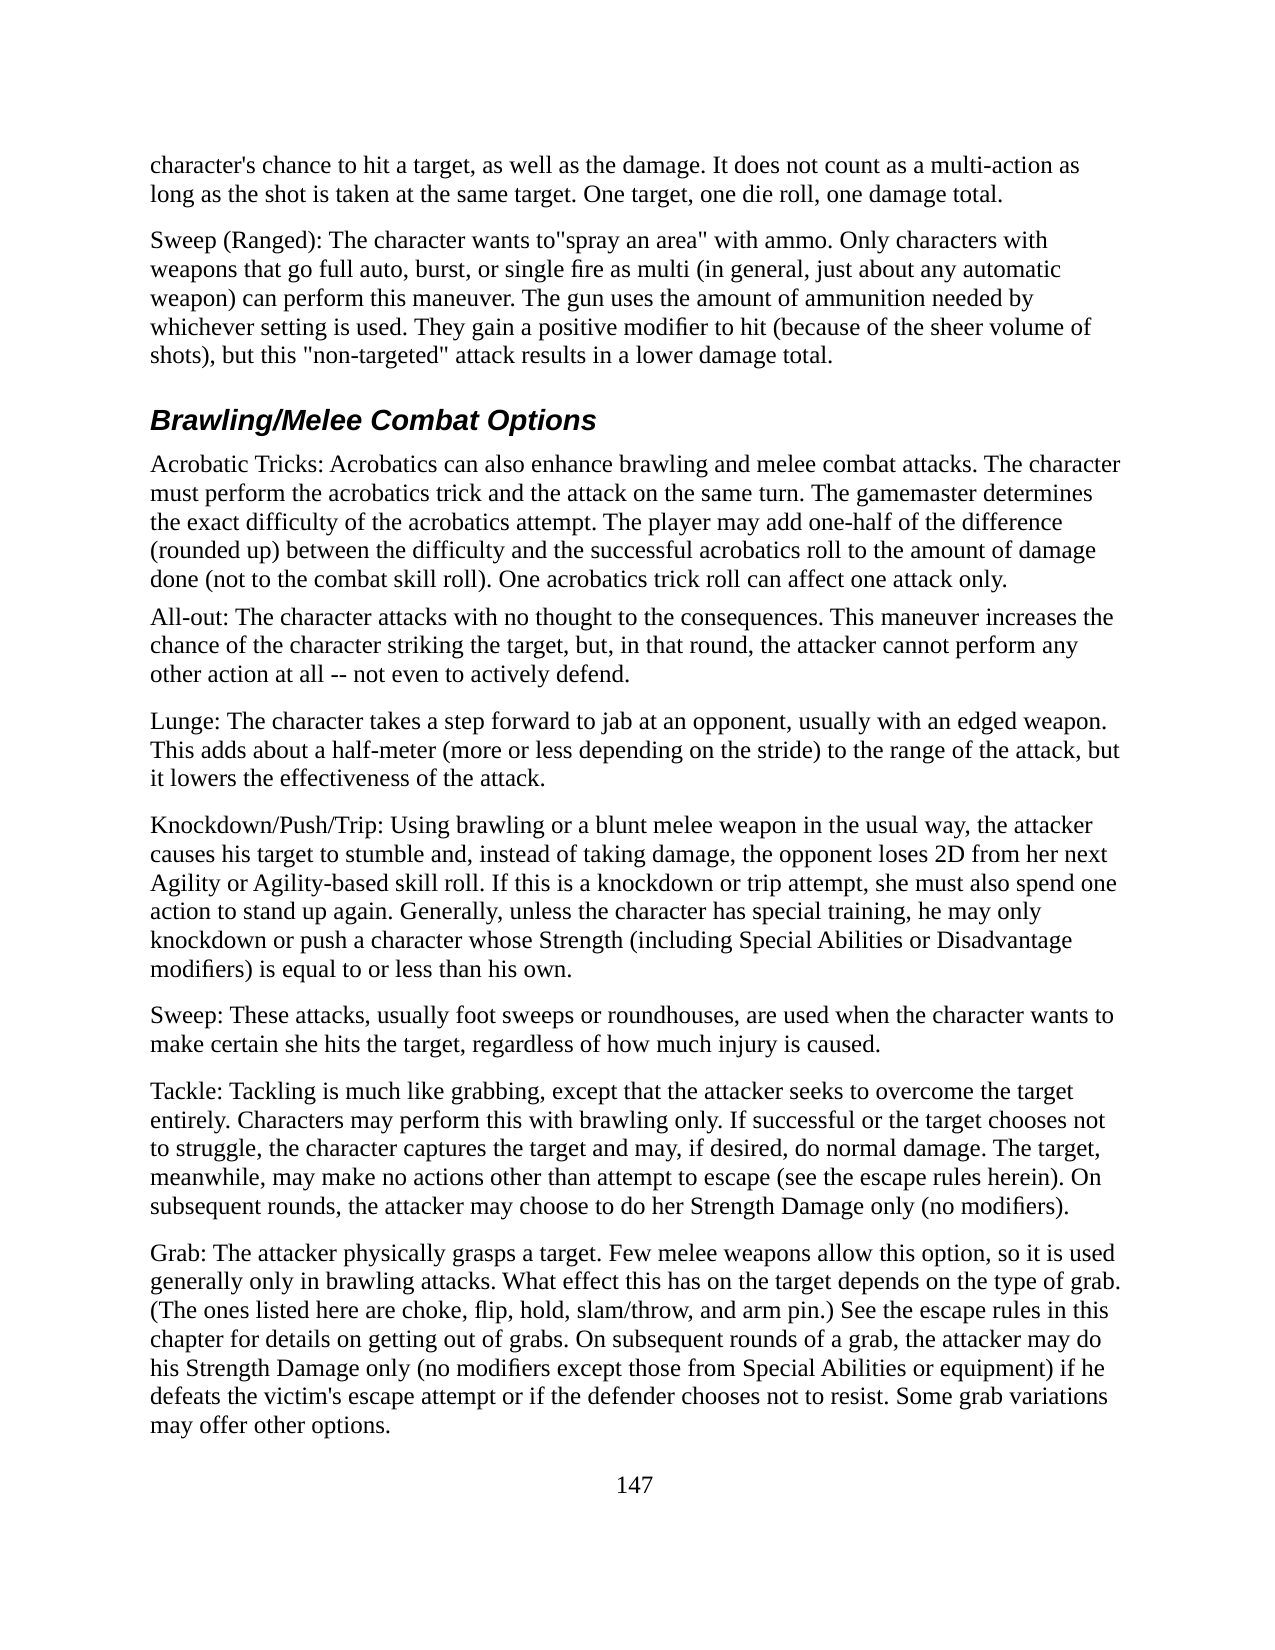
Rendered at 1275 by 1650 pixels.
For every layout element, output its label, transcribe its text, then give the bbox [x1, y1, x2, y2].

text Tackle: Tackling is much like grabbing, except that the attacker seeks to overcome the target entirely. Characters may perform this with brawling only. If successful or the target chooses not to struggle, the character captures the target and may, if desired, do normal damage. The target, meanwhile, may make no actions other than attempt to escape (see the escape rules herein). On subsequent rounds, the attacker may choose to do her Strength Damage only (no modiﬁers). [150, 1076, 1125, 1220]
text All-out: The character attacks with no thought to the consequences. This maneuver increases the chance of the character striking the target, but, in that round, the attacker cannot perform any other action at all -- not even to actively defend. [150, 602, 1125, 688]
text character's chance to hit a target, as well as the damage. It does not count as a multi-action as long as the shot is taken at the same target. One target, one die roll, one damage total. [150, 150, 1125, 207]
text Sweep (Ranged): The character wants to"spray an area" with ammo. Only characters with weapons that go full auto, burst, or single ﬁre as multi (in general, just about any automatic weapon) can perform this maneuver. The gun uses the amount of ammunition needed by whichever setting is used. They gain a positive modiﬁer to hit (because of the sheer volume of shots), but this "non-targeted" attack results in a lower damage total. [150, 225, 1125, 369]
text Sweep: These attacks, usually foot sweeps or roundhouses, are used when the character wants to make certain she hits the target, regardless of how much injury is caused. [150, 1001, 1125, 1058]
text Lunge: The character takes a step forward to jab at an opponent, usually with an edged weapon. This adds about a half-meter (more or less depending on the stride) to the range of the attack, but it lowers the effectiveness of the attack. [150, 706, 1125, 792]
text Grab: The attacker physically grasps a target. Few melee weapons allow this option, so it is used generally only in brawling attacks. What effect this has on the target depends on the type of grab. (The ones listed here are choke, ﬂip, hold, slam/throw, and arm pin.) See the escape rules in this chapter for details on getting out of grabs. On subsequent rounds of a grab, the attacker may do his Strength Damage only (no modiﬁers except those from Special Abilities or equipment) if he defeats the victim's escape attempt or if the defender chooses not to resist. Some grab variations may offer other options. [150, 1238, 1125, 1439]
text Acrobatic Tricks: Acrobatics can also enhance brawling and melee combat attacks. The character must perform the acrobatics trick and the attack on the same turn. The gamemaster determines the exact difficulty of the acrobatics attempt. The player may add one-half of the difference (rounded up) between the difficulty and the successful acrobatics roll to the amount of damage done (not to the combat skill roll). One acrobatics trick roll can affect one attack only. [150, 449, 1125, 593]
text Knockdown/Push/Trip: Using brawling or a blunt melee weapon in the usual way, the attacker causes his target to stumble and, instead of taking damage, the opponent loses 2D from her next Agility or Agility-based skill roll. If this is a knockdown or trip attempt, she must also spend one action to stand up again. Generally, unless the character has special training, he may only knockdown or push a character whose Strength (including Special Abilities or Disadvantage modiﬁers) is equal to or less than his own. [150, 810, 1125, 983]
subtitle Brawling/Melee Combat Options [150, 403, 1125, 437]
